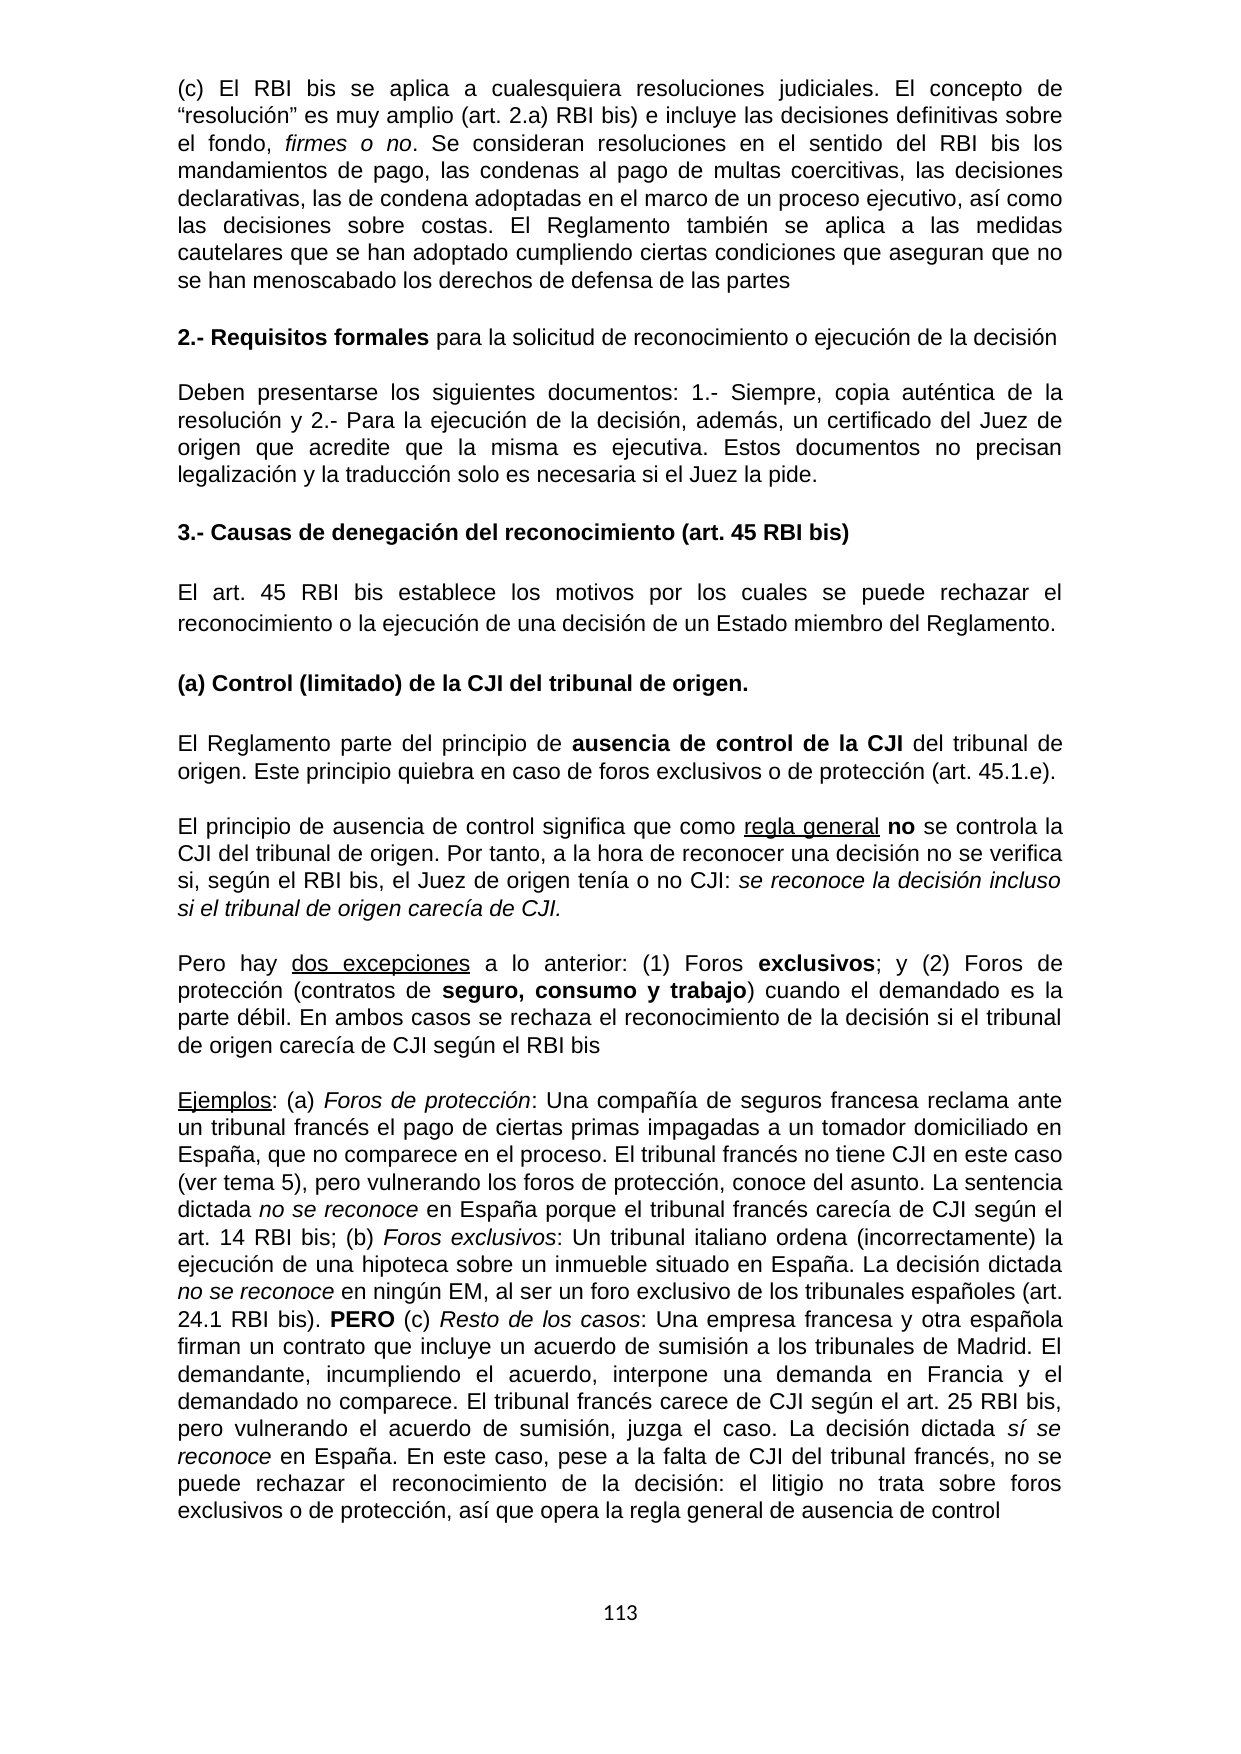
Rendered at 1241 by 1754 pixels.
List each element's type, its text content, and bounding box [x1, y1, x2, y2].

text El principio de ausencia de control significa que como regla general no se controla la CJI del tribunal de origen. Por tanto, a la hora de reconocer una decisión no se verifica si, según el RBI bis, el Juez de origen tenía o no CJI: se reconoce la decisión incluso si el tribunal de origen carecía de CJI. [177, 813, 1063, 921]
text (c) El RBI bis se aplica a cualesquiera resoluciones judiciales. El concepto de “resolución” es muy amplio (art. 2.a) RBI bis) e incluye las decisiones definitivas sobre el fondo, firmes o no. Se consideran resoluciones en el sentido del RBI bis los mandamientos de pago, las condenas al pago de multas coercitivas, las decisiones declarativas, las de condena adoptadas en el marco de un proceso ejecutivo, así como las decisiones sobre costas. El Reglamento también se aplica a las medidas cautelares que se han adoptado cumpliendo ciertas condiciones que aseguran que no se han menoscabado los derechos de defensa de las partes [177, 75, 1063, 293]
text 2.- Requisitos formales para la solicitud de reconocimiento o ejecución de la decisión [177, 324, 1063, 351]
text 3.- Causas de denegación del reconocimiento (art. 45 RBI bis) [177, 519, 1063, 545]
text (a) Control (limitado) de la CJI del tribunal de origen. [177, 670, 1063, 696]
text El Reglamento parte del principio de ausencia de control de la CJI del tribunal de origen. Este principio quiebra en caso de foros exclusivos o de protección (art. 45.1.e). [177, 730, 1063, 784]
text Ejemplos: (a) Foros de protección: Una compañía de seguros francesa reclama ante un tribunal francés el pago de ciertas primas impagadas a un tomador domiciliado en España, que no comparece en el proceso. El tribunal francés no tiene CJI en este caso (ver tema 5), pero vulnerando los foros de protección, conoce del asunto. La sentencia dictada no se reconoce en España porque el tribunal francés carecía de CJI según el art. 14 RBI bis; (b) Foros exclusivos: Un tribunal italiano ordena (incorrectamente) la ejecución de una hipoteca sobre un inmueble situado en España. La decisión dictada no se reconoce en ningún EM, al ser un foro exclusivo de los tribunales españoles (art. 24.1 RBI bis). PERO (c) Resto de los casos: Una empresa francesa y otra española firman un contrato que incluye un acuerdo de sumisión a los tribunales de Madrid. El demandante, incumpliendo el acuerdo, interpone una demanda en Francia y el demandado no comparece. El tribunal francés carece de CJI según el art. 25 RBI bis, pero vulnerando el acuerdo de sumisión, juzga el caso. La decisión dictada sí se reconoce en España. En este caso, pese a la falta de CJI del tribunal francés, no se puede rechazar el reconocimiento de la decisión: el litigio no trata sobre foros exclusivos o de protección, así que opera la regla general de ausencia de control [177, 1087, 1063, 1524]
text El art. 45 RBI bis establece los motivos por los cuales se puede rechazar el reconocimiento o la ejecución de una decisión de un Estado miembro del Reglamento. [177, 579, 1063, 636]
text Deben presentarse los siguientes documentos: 1.- Siempre, copia auténtica de la resolución y 2.- Para la ejecución de la decisión, además, un certificado del Juez de origen que acredite que la misma es ejecutiva. Estos documentos no precisan legalización y la traducción solo es necesaria si el Juez la pide. [177, 379, 1063, 488]
text Pero hay dos excepciones a lo anterior: (1) Foros exclusivos; y (2) Foros de protección (contratos de seguro, consumo y trabajo) cuando el demandado es la parte débil. En ambos casos se rechaza el reconocimiento de la decisión si el tribunal de origen carecía de CJI según el RBI bis [177, 949, 1063, 1058]
